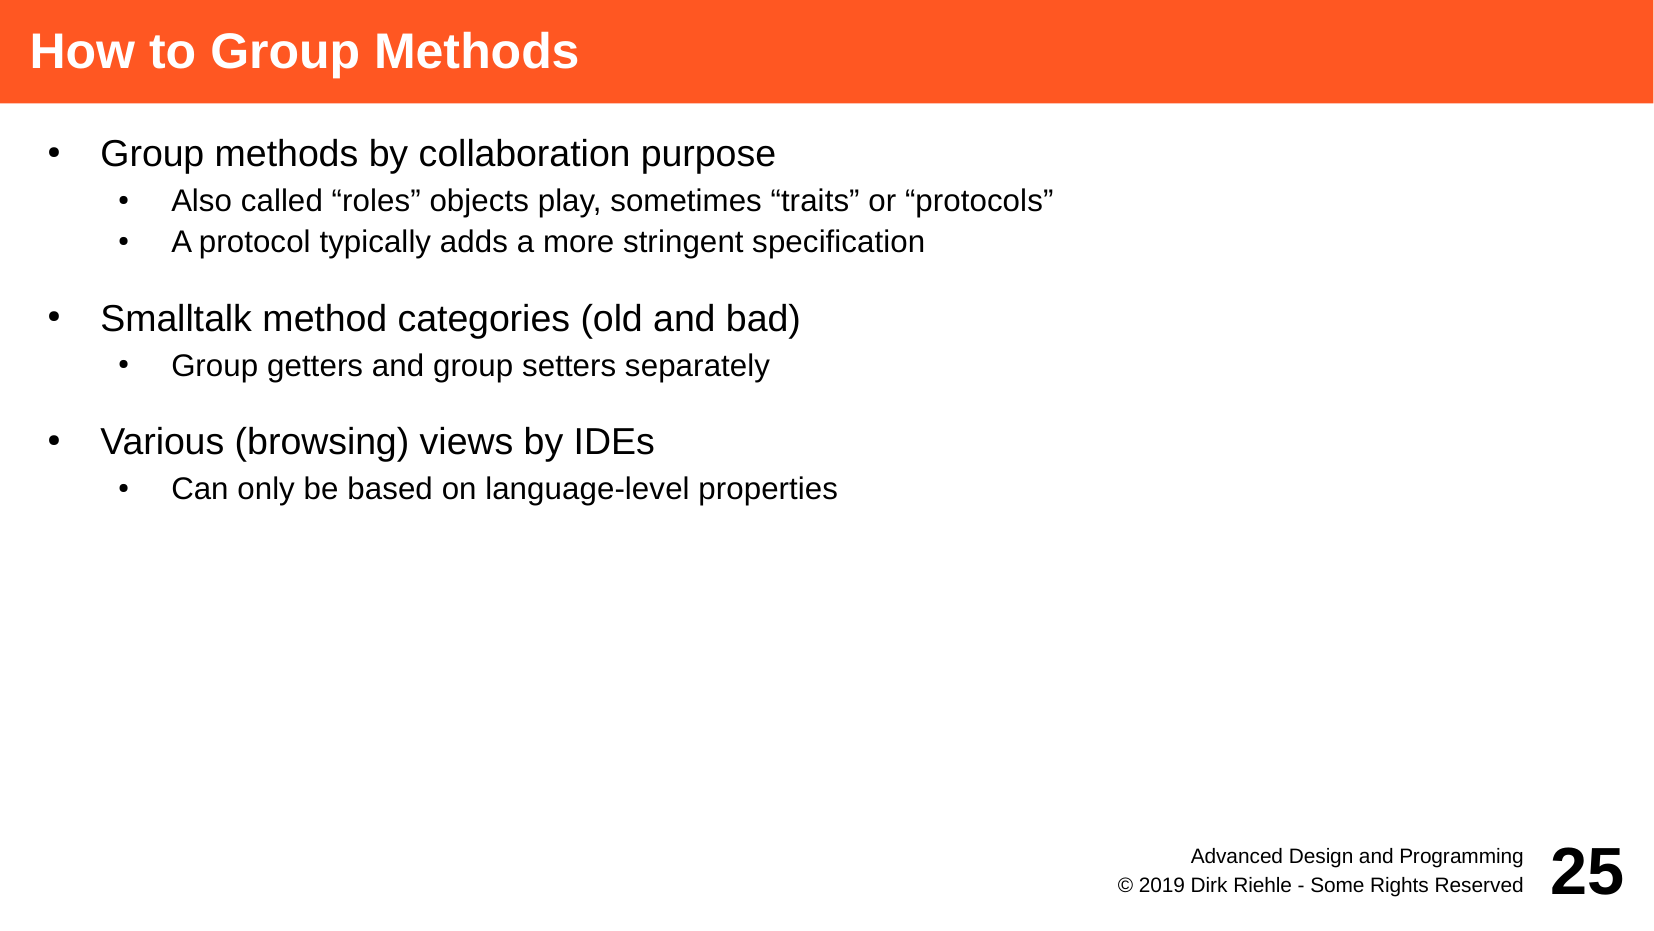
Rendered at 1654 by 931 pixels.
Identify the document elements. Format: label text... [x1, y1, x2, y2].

title How to Group Methods [0, 0, 1654, 104]
list Group methods by collaboration purpose Also called “roles” objects play, sometimes “traits” or “protocols” A protocol typically adds a more stringent specification Smalltalk method categories (old and bad) Group getters and group setters separately Various (browsing) views by IDEs Can only be based on language-level properties [29, 132, 1625, 813]
